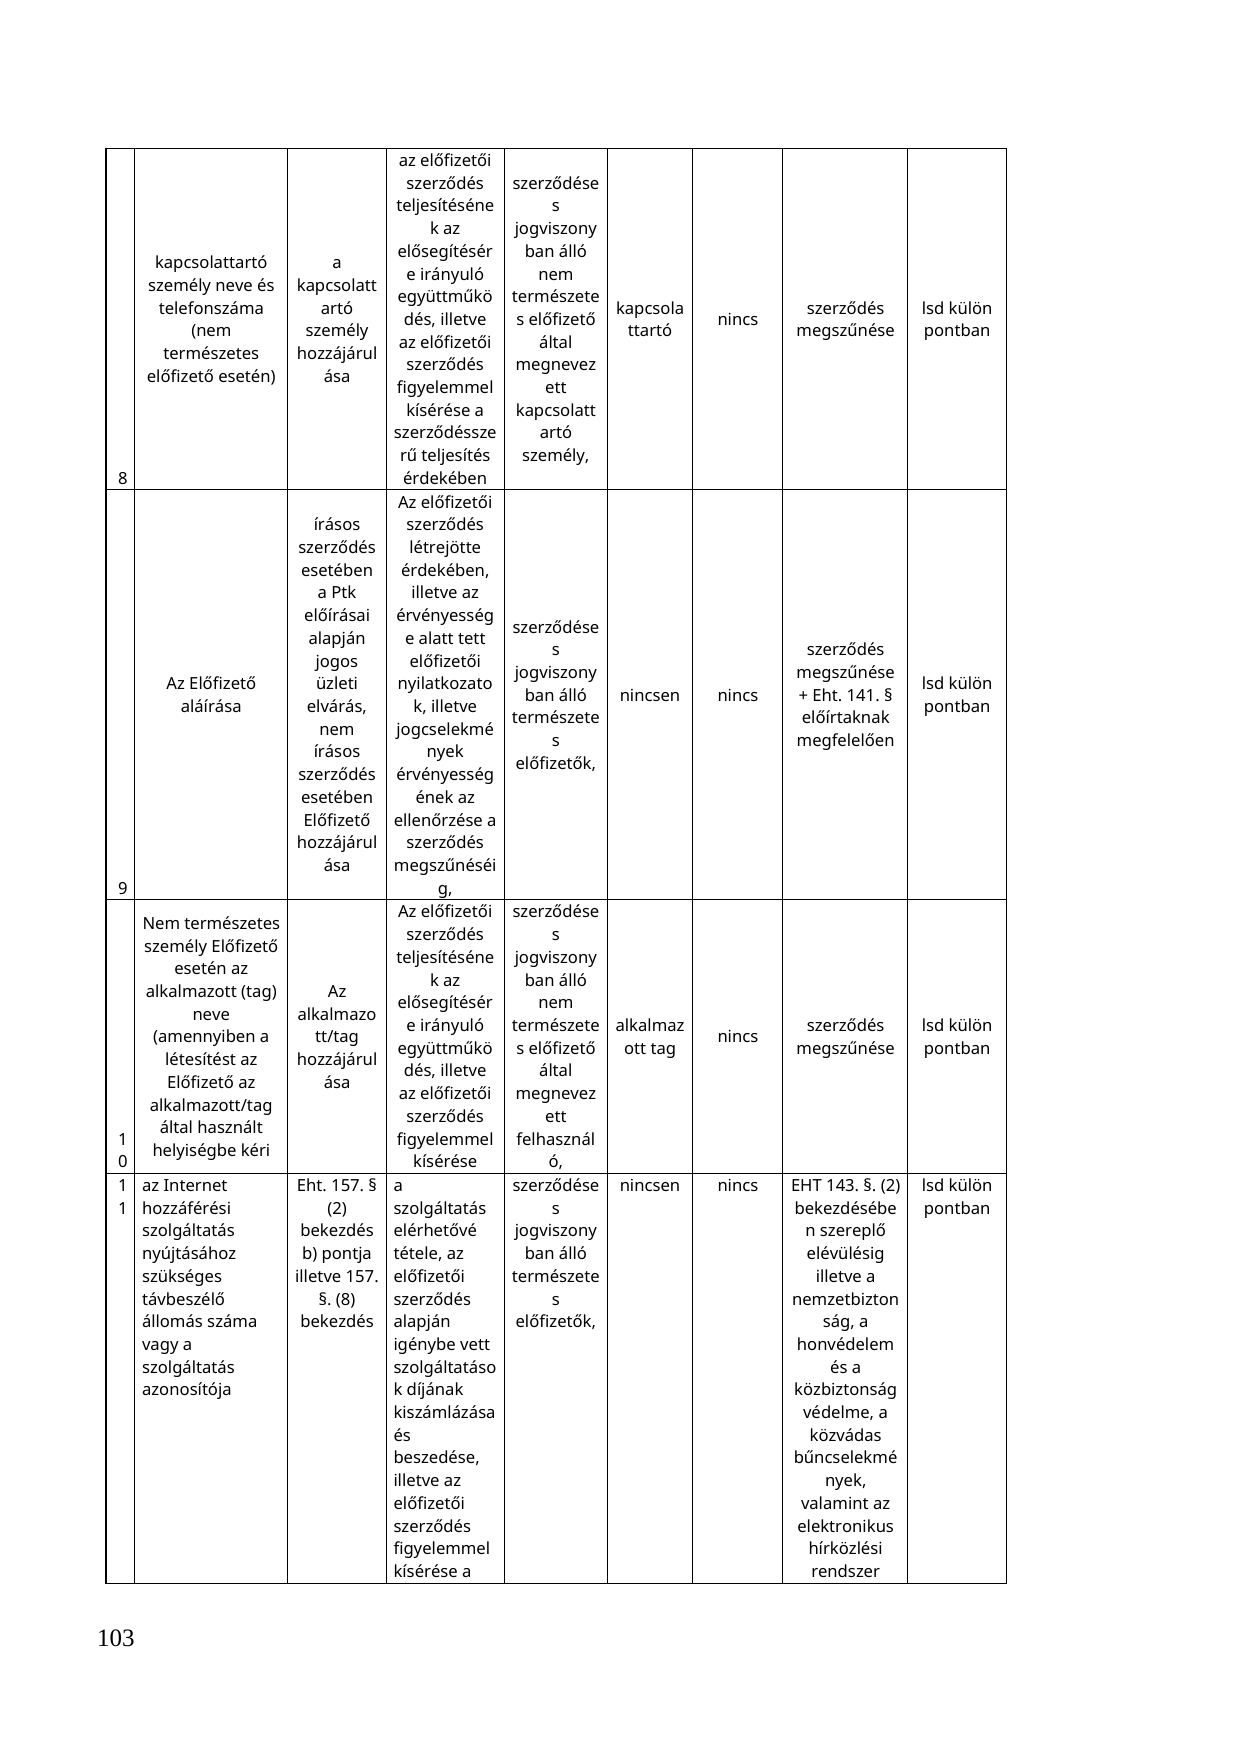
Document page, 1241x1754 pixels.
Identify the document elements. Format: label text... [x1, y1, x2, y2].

table_cell szerződés megszűnése + Eht. 141. § előírtaknak megfelelően [783, 490, 907, 899]
table_cell az Internet hozzáférési szolgáltatás nyújtásához szükséges távbeszélő állomás száma vagy a szolgáltatás azonosítója [135, 1174, 287, 1582]
table_cell kapcsolattartó személy neve és telefonszáma (nem természetes előfizető esetén) [135, 149, 287, 489]
table_cell Eht. 157. § (2) bekezdés b) pontja illetve 157. §. (8) bekezdés [288, 1174, 386, 1582]
table_cell szerződés megszűnése [783, 149, 907, 489]
table_cell lsd külön pontban [908, 900, 1006, 1173]
table_cell szerződéses jogviszonyban álló nem természetes előfizető által megnevezett felhasználó, [505, 900, 607, 1173]
table_cell nincs [693, 900, 782, 1173]
table_cell írásos szerződés esetében a Ptk előírásai alapján jogos üzleti elvárás, nem írásos szerződés esetében Előfizető hozzájárulása [288, 490, 386, 899]
table_cell szerződéses jogviszonyban álló természetes előfizetők, [505, 490, 607, 899]
table_cell lsd külön pontban [908, 149, 1006, 489]
table_cell szerződéses jogviszonyban álló természetes előfizetők, [505, 1174, 607, 1582]
table_cell a szolgáltatás elérhetővé tétele, az előfizetői szerződés alapján igénybe vett szolgáltatások díjának kiszámlázása és beszedése, illetve az előfizetői szerződés figyelemmel kísérése a [387, 1174, 504, 1582]
table_cell nincs [693, 149, 782, 489]
table_cell 8 [107, 149, 134, 489]
table_cell nincs [693, 1174, 782, 1582]
table_cell szerződés megszűnése [783, 900, 907, 1173]
table_cell 10 [107, 900, 134, 1173]
table_cell Az Előfizető aláírása [135, 490, 287, 899]
table_cell nincs [693, 490, 782, 899]
table_cell Az alkalmazott/tag hozzájárulása [288, 900, 386, 1173]
table_cell az előfizetői szerződés teljesítésének az elősegítésére irányuló együttműködés, illetve az előfizetői szerződés figyelemmel kísérése a szerződésszerű teljesítés érdekében [387, 149, 504, 489]
table_cell nincsen [608, 1174, 692, 1582]
table_cell alkalmazott tag [608, 900, 692, 1173]
table_cell 9 [107, 490, 134, 899]
table_cell szerződéses jogviszonyban álló nem természetes előfizető által megnevezett kapcsolattartó személy, [505, 149, 607, 489]
table_cell nincsen [608, 490, 692, 899]
table_cell lsd külön pontban [908, 490, 1006, 899]
table_cell Nem természetes személy Előfizető esetén az alkalmazott (tag) neve (amennyiben a létesítést az Előfizető az alkalmazott/tag által használt helyiségbe kéri [135, 900, 287, 1173]
table_cell kapcsolattartó [608, 149, 692, 489]
table_cell EHT 143. §. (2) bekezdésében szereplő elévülésig illetve a nemzetbiztonság, a honvédelem és a közbiztonság védelme, a közvádas bűncselekmények, valamint az elektronikus hírközlési rendszer [783, 1174, 907, 1582]
table_cell Az előfizetői szerződés létrejötte érdekében, illetve az érvényessége alatt tett előfizetői nyilatkozatok, illetve jogcselekmények érvényességének az ellenőrzése a szerződés megszűnéséig, [387, 490, 504, 899]
table_cell Az előfizetői szerződés teljesítésének az elősegítésére irányuló együttműködés, illetve az előfizetői szerződés figyelemmel kísérése [387, 900, 504, 1173]
table_cell lsd külön pontban [908, 1174, 1006, 1582]
table_cell 11 [107, 1174, 134, 1582]
table_cell a kapcsolattartó személy hozzájárulása [288, 149, 386, 489]
